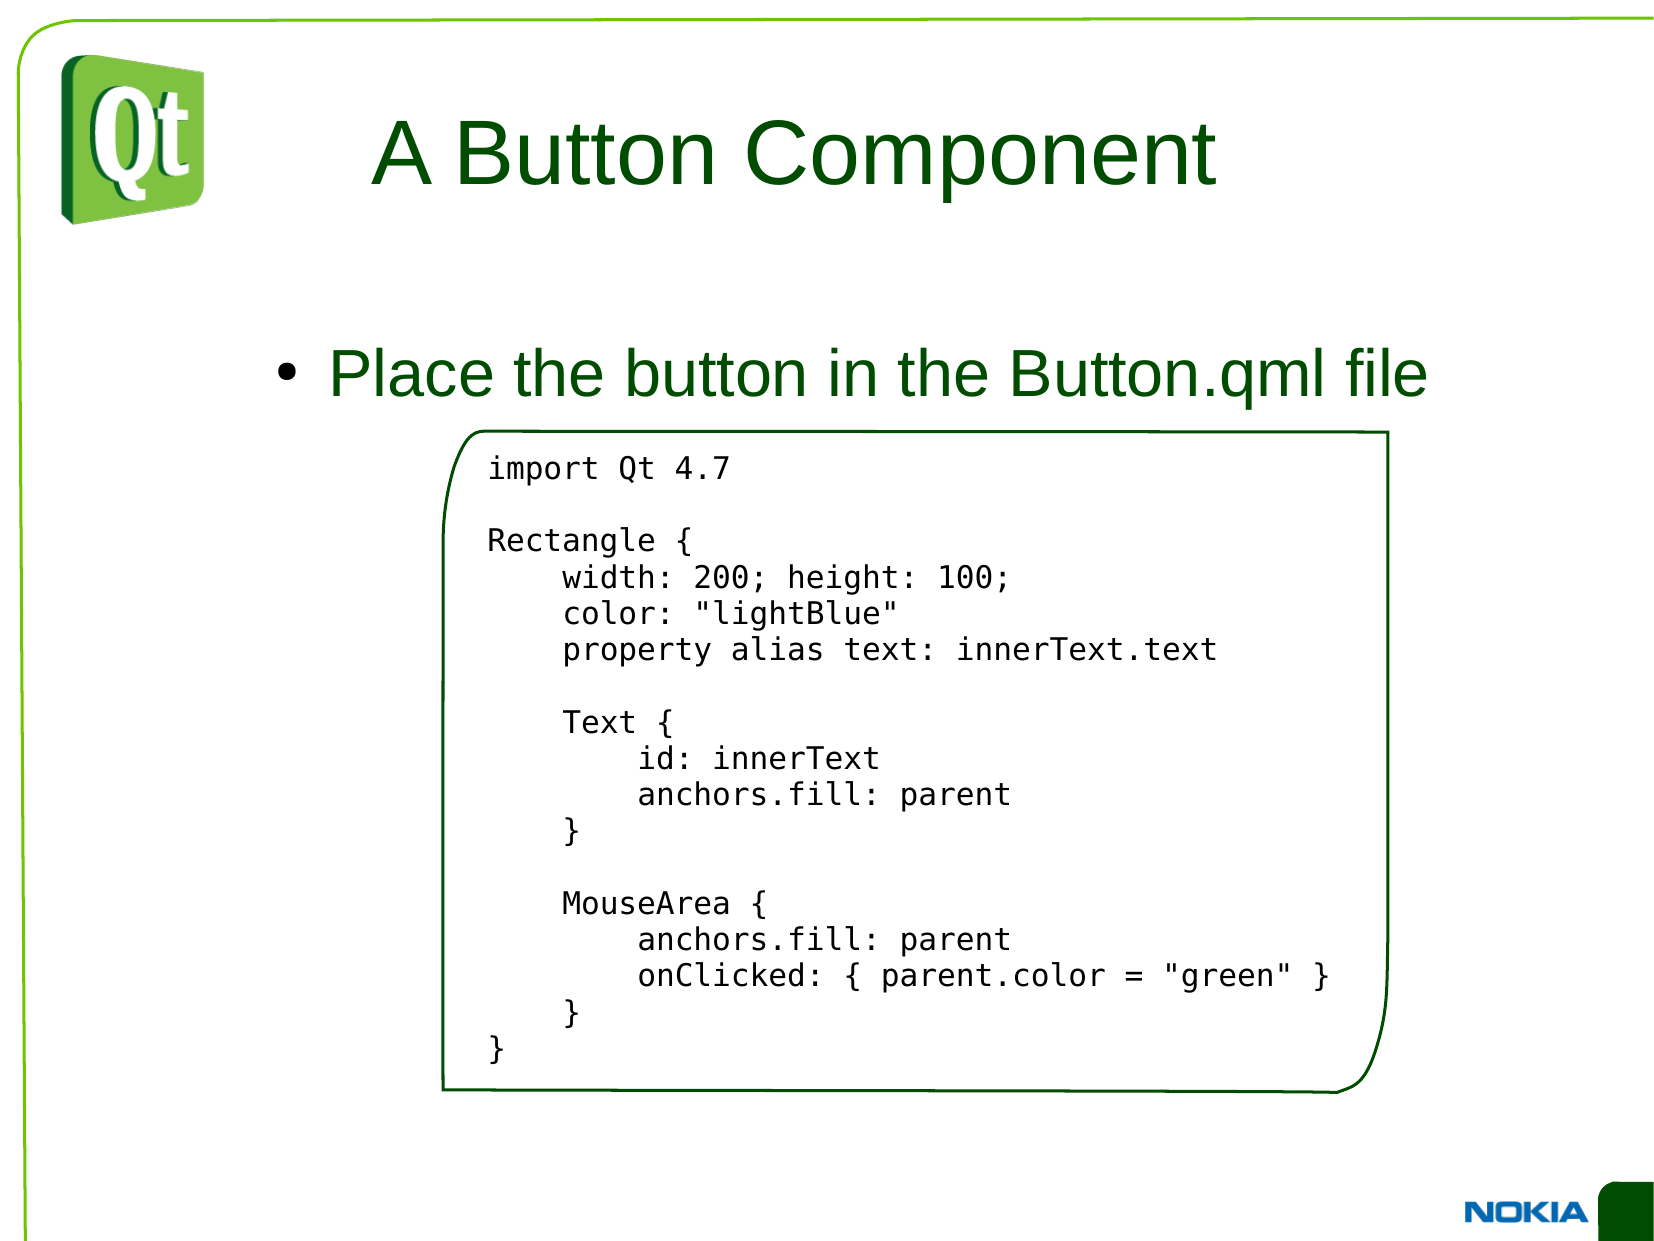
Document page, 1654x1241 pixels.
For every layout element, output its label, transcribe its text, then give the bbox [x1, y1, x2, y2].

title A Button Component [257, 56, 1333, 250]
text_box import Qt 4.7 Rectangle { width: 200; height: 100; color: "lightBlue" property alias text: innerText.text Text { id: innerText anchors.fill: parent } MouseArea { anchors.fill: parent onClicked: { parent.color = "green" } } } [472, 442, 1386, 1075]
text_box import Qt 4.7 Rectangle { width: 200; height: 100; color: "lightBlue" property alias text: innerText.text Text { id: innerText anchors.fill: parent } MouseArea { anchors.fill: parent onClicked: { parent.color = "green" } } } [1367, 442, 1447, 1075]
list Place the button in the Button.qml file [257, 336, 1577, 1141]
picture [1465, 1201, 1589, 1223]
picture [61, 55, 204, 225]
